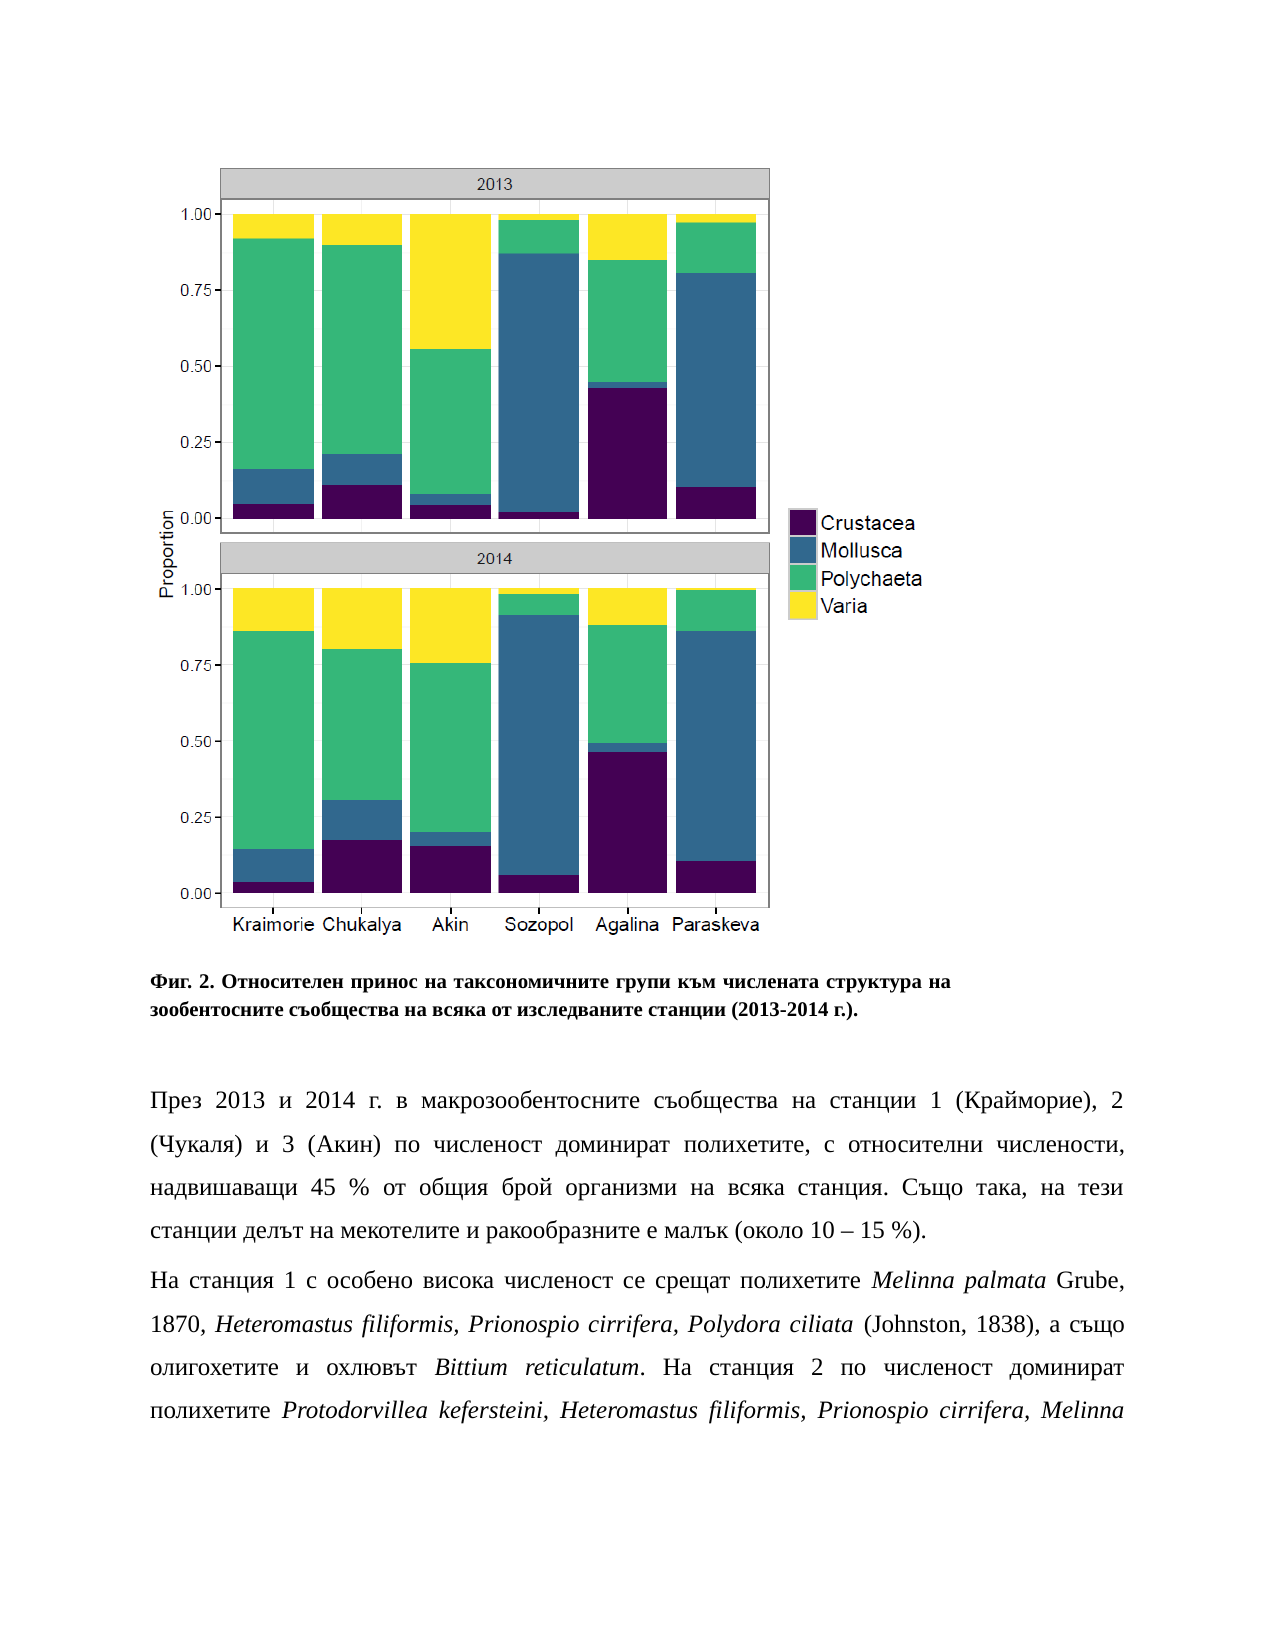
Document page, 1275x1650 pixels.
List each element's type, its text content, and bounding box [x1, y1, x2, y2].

text През 2013 и 2014 г. в макрозообентосните съобщества на станции 1 (Крайморие), 2 (Чукаля) и 3 (Акин) по численост доминират полихетите, с относителни числености, надвишаващи 45 % от общия брой организми на всяка станция. Също така, на тези станции делът на мекотелите и ракообразните е малък (около 10 – 15 %). [150, 1086, 1125, 1244]
text Фиг. 2. Относителен принос на таксономичните групи към числената структура на зообентосните съобщества на всяка от изследваните станции (2013-2014 г.). [150, 969, 952, 1021]
picture [150, 162, 952, 953]
text На станция 1 с особено висока численост се срещат полихетите Melinna palmata Grube, 1870, Heteromastus filiformis, Prionospio cirrifera, Polydora ciliata (Johnston, 1838), а също олигохетите и охлювът Bittium reticulatum. На станция 2 по численост доминират полихетите Protodorvillea kefersteini, Heteromastus filiformis, Prionospio cirrifera, Melinna [150, 1266, 1125, 1424]
